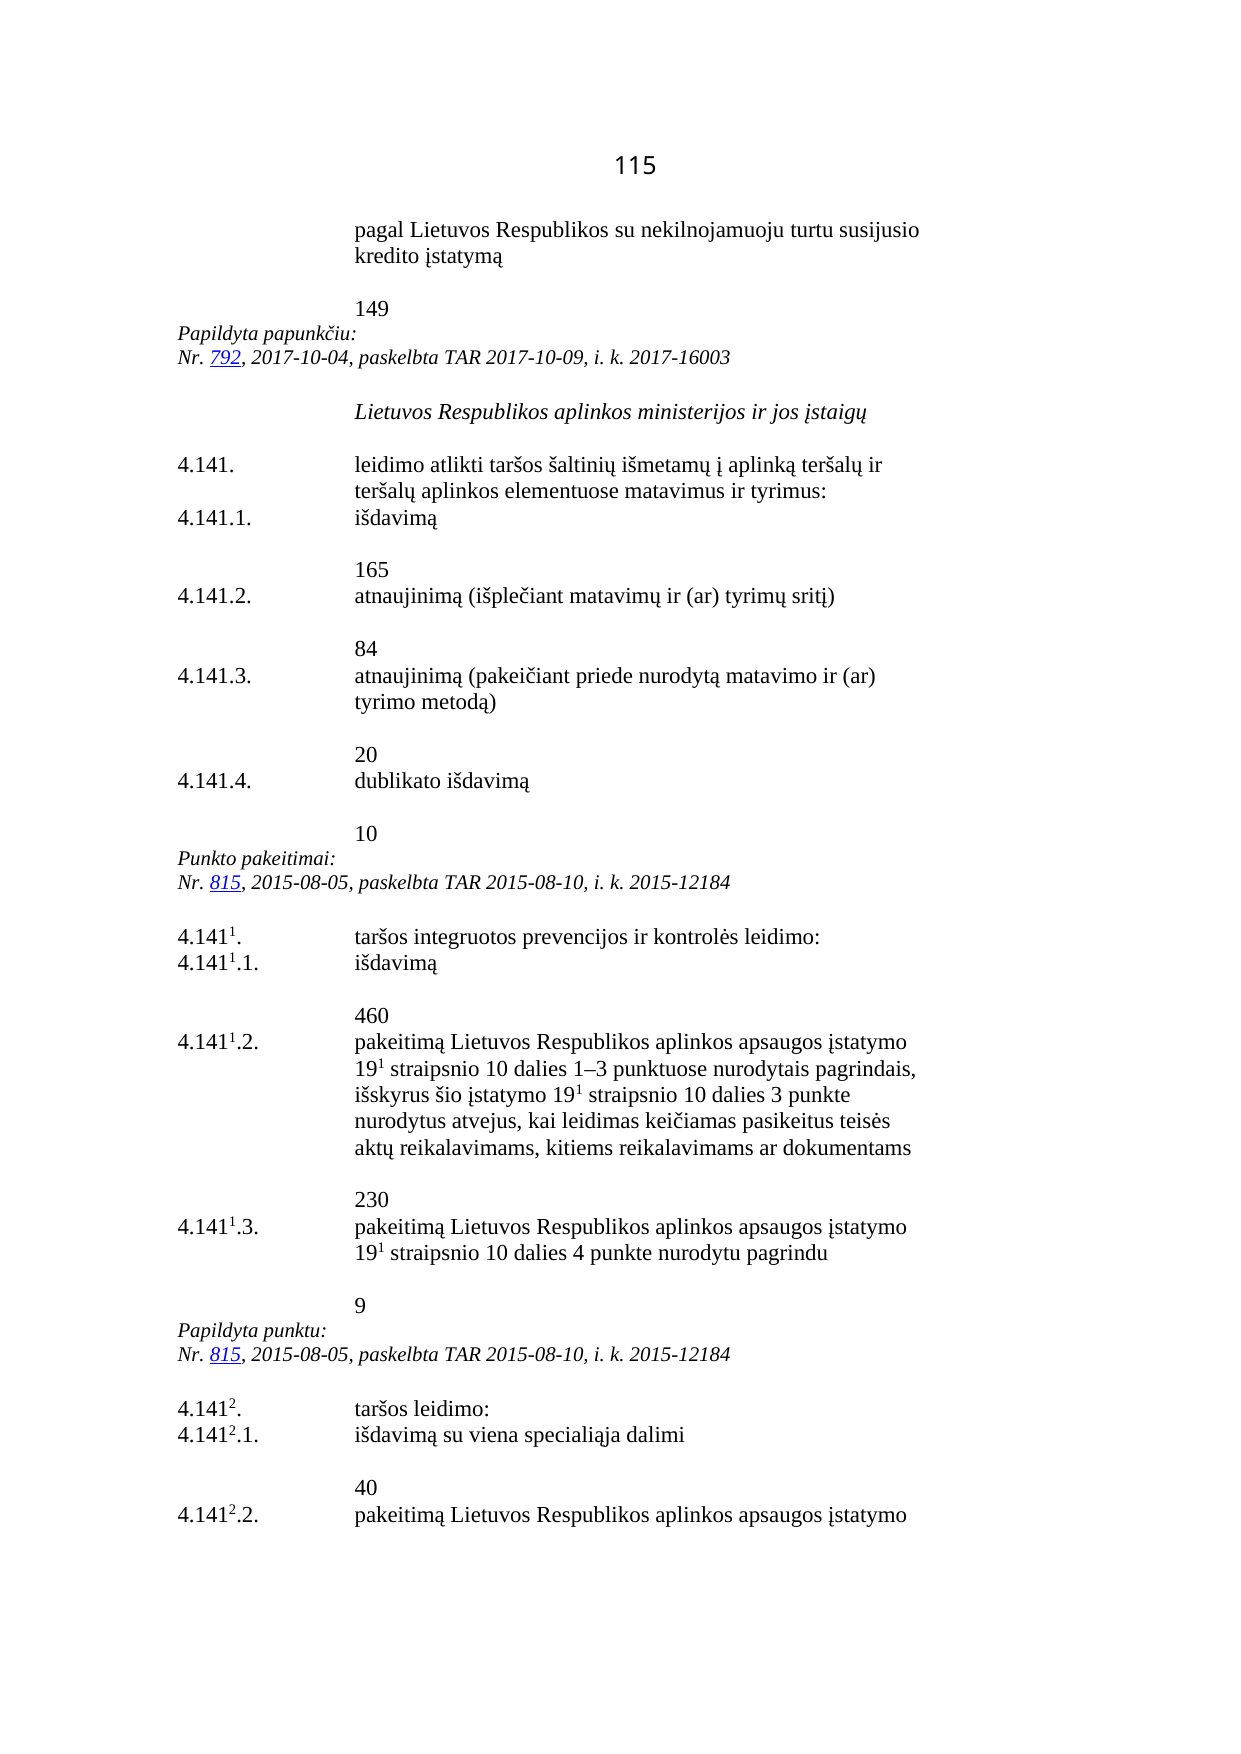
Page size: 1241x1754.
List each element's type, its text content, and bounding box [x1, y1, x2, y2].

text tyrimo metodą) 20 [354, 688, 945, 767]
text Nr. 792, 2017-10-04, paskelbta TAR 2017-10-09, i. k. 2017-16003 [177, 345, 1093, 369]
text kredito įstatymą 149 [354, 242, 945, 321]
text teršalų aplinkos elementuose matavimus ir tyrimus: [354, 477, 945, 503]
text nurodytus atvejus, kai leidimas keičiamas pasikeitus teisės [354, 1107, 945, 1134]
text 4.1411.2. pakeitimą Lietuvos Respublikos aplinkos apsaugos įstatymo [177, 1028, 945, 1055]
text 4.141.1. išdavimą 165 [177, 503, 945, 583]
text Nr. 815, 2015-08-05, paskelbta TAR 2015-08-10, i. k. 2015-12184 [177, 1342, 1093, 1366]
text 4.1412.1. išdavimą su viena specialiąja dalimi 40 [177, 1422, 945, 1501]
text 4.1412. taršos leidimo: [177, 1395, 945, 1422]
text 4.141.3. atnaujinimą (pakeičiant priede nurodytą matavimo ir (ar) [177, 662, 945, 688]
text pagal Lietuvos Respublikos su nekilnojamuoju turtu susijusio [354, 216, 945, 242]
text 4.141. leidimo atlikti taršos šaltinių išmetamų į aplinką teršalų ir [177, 451, 945, 477]
text 4.1412.2. pakeitimą Lietuvos Respublikos aplinkos apsaugos įstatymo [177, 1501, 945, 1527]
text išskyrus šio įstatymo 191 straipsnio 10 dalies 3 punkte [354, 1081, 945, 1107]
text 191 straipsnio 10 dalies 1–3 punktuose nurodytais pagrindais, [354, 1055, 945, 1081]
text Lietuvos Respublikos aplinkos ministerijos ir jos įstaigų [354, 398, 945, 451]
text 4.1411.3. pakeitimą Lietuvos Respublikos aplinkos apsaugos įstatymo [177, 1213, 945, 1239]
text Nr. 815, 2015-08-05, paskelbta TAR 2015-08-10, i. k. 2015-12184 [177, 870, 1093, 894]
text aktų reikalavimams, kitiems reikalavimams ar dokumentams 230 [354, 1134, 945, 1213]
text 4.141.2. atnaujinimą (išplečiant matavimų ir (ar) tyrimų sritį) 84 [177, 583, 945, 662]
text 4.1411. taršos integruotos prevencijos ir kontrolės leidimo: [177, 923, 945, 949]
text Papildyta punktu: [177, 1318, 1093, 1342]
text 4.141.4. dublikato išdavimą 10 [177, 767, 945, 846]
text 191 straipsnio 10 dalies 4 punkte nurodytu pagrindu 9 [354, 1239, 945, 1318]
text 4.1411.1. išdavimą 460 [177, 949, 945, 1028]
text Punkto pakeitimai: [177, 846, 1093, 870]
text Papildyta papunkčiu: [177, 321, 1093, 345]
